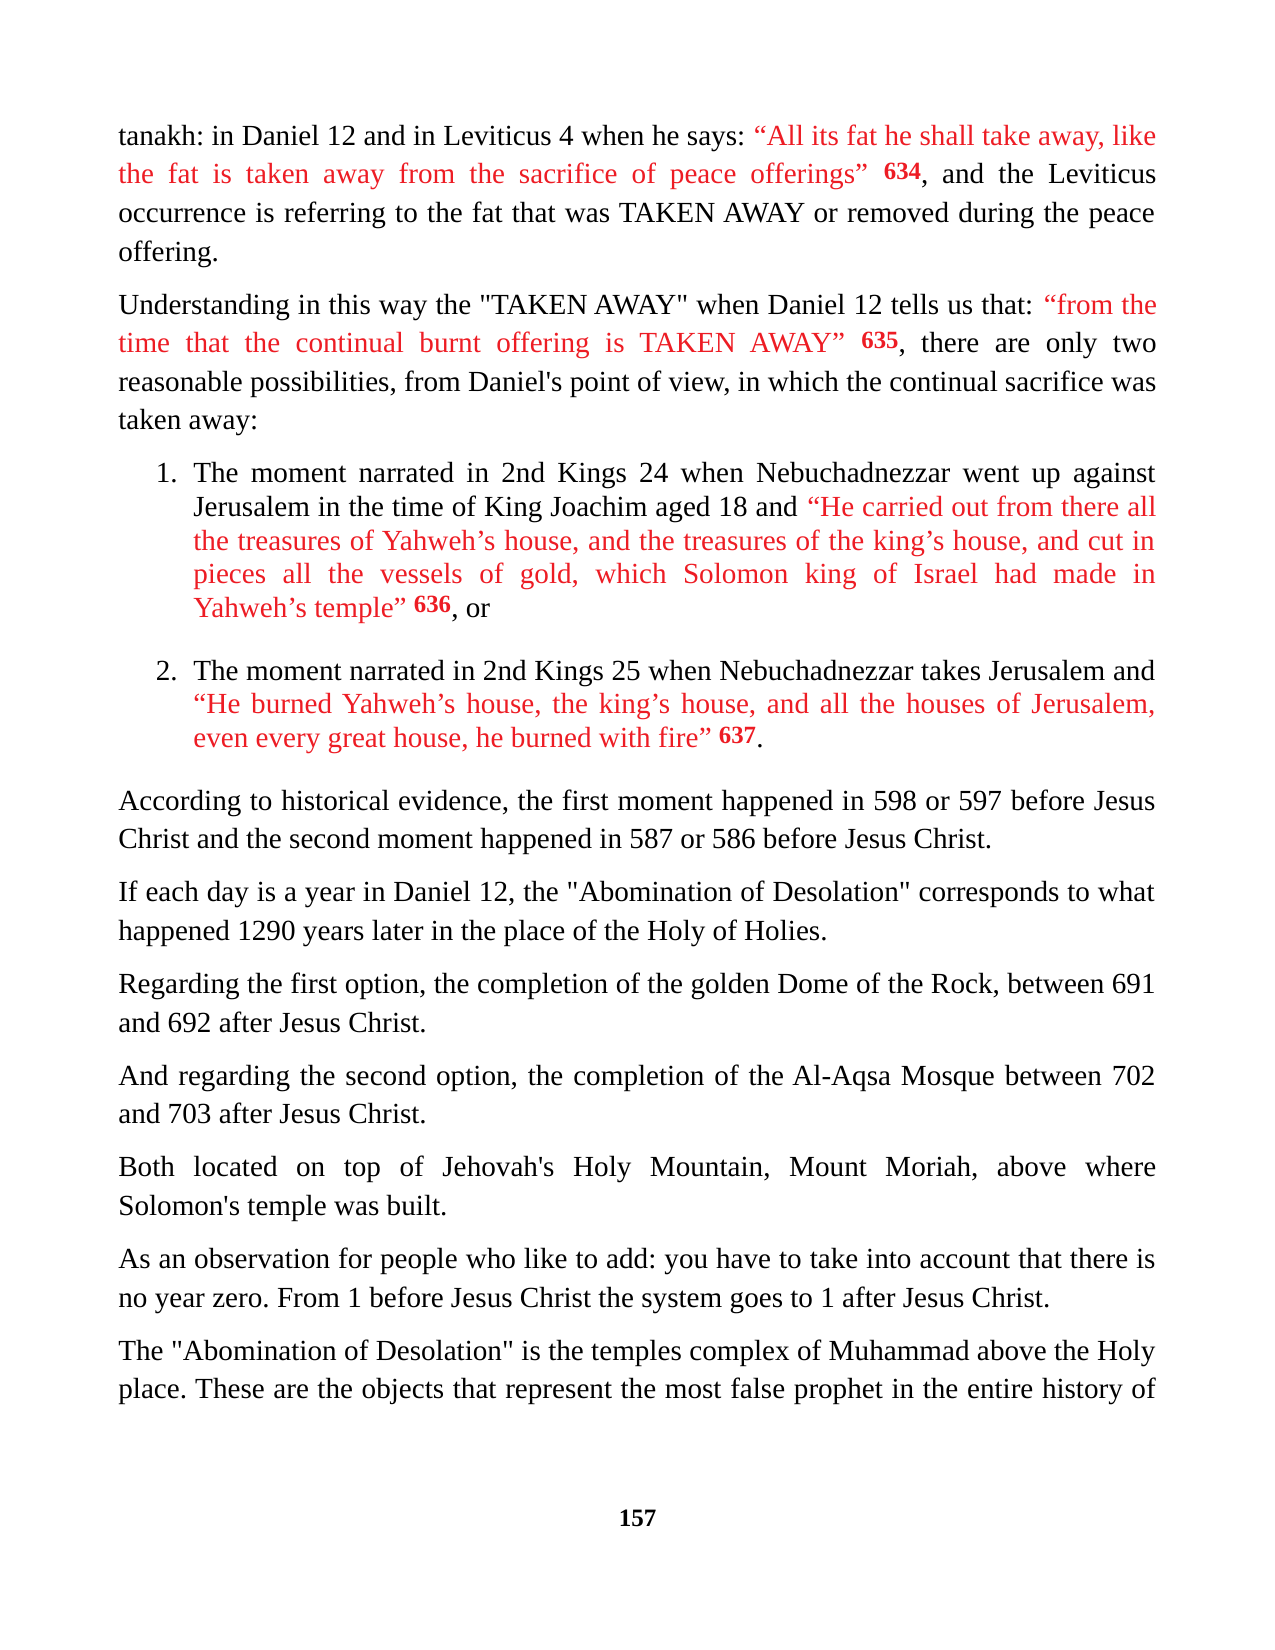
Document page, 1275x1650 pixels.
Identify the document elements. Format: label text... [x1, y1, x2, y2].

text The "Abomination of Desolation" is the temples complex of Muhammad above the Holy place. These are the objects that represent the most false prophet in the entire history of [118, 1333, 1157, 1405]
text Understanding in this way the "TAKEN AWAY" when Daniel 12 tells us that: “from the time that the continual burnt offering is TAKEN AWAY” , there are only two reasonable possibilities, from Daniel's point of view, in which the continual sacrifice was taken away: [118, 287, 1157, 436]
text According to historical evidence, the first moment happened in 598 or 597 before Jesus Christ and the second moment happened in 587 or 586 before Jesus Christ. [118, 783, 1157, 855]
text And regarding the second option, the completion of the Al-Aqsa Mosque between 702 and 703 after Jesus Christ. [118, 1058, 1157, 1130]
text tanakh: in Daniel 12 and in Leviticus 4 when he says: “All its fat he shall take away, like the fat is taken away from the sacrifice of peace offerings” , and the Leviticus occurrence is referring to the fat that was TAKEN AWAY or removed during the peace offering. [118, 118, 1157, 267]
text If each day is a year in Daniel 12, the "Abomination of Desolation" corresponds to what happened 1290 years later in the place of the Holy of Holies. [118, 874, 1157, 947]
list The moment narrated in 2nd Kings 24 when Nebuchadnezzar went up against Jerusalem in the time of King Joachim aged 18 and “He carried out from there all the treasures of Yahweh’s house, and the treasures of the king’s house, and cut in pieces all the vessels of gold, which Solomon king of Israel had made in Yahweh’s temple” , or [156, 456, 1157, 623]
list The moment narrated in 2nd Kings 25 when Nebuchadnezzar takes Jerusalem and “He burned Yahweh’s house, the king’s house, and all the houses of Jerusalem, even every great house, he burned with fire” . [156, 653, 1157, 753]
text Regarding the first option, the completion of the golden Dome of the Rock, between 691 and 692 after Jesus Christ. [118, 966, 1157, 1038]
text As an observation for people who like to add: you have to take into account that there is no year zero. From 1 before Jesus Christ the system goes to 1 after Jesus Christ. [118, 1241, 1157, 1313]
text Both located on top of Jehovah's Holy Mountain, Mount Moriah, above where Solomon's temple was built. [118, 1149, 1157, 1222]
